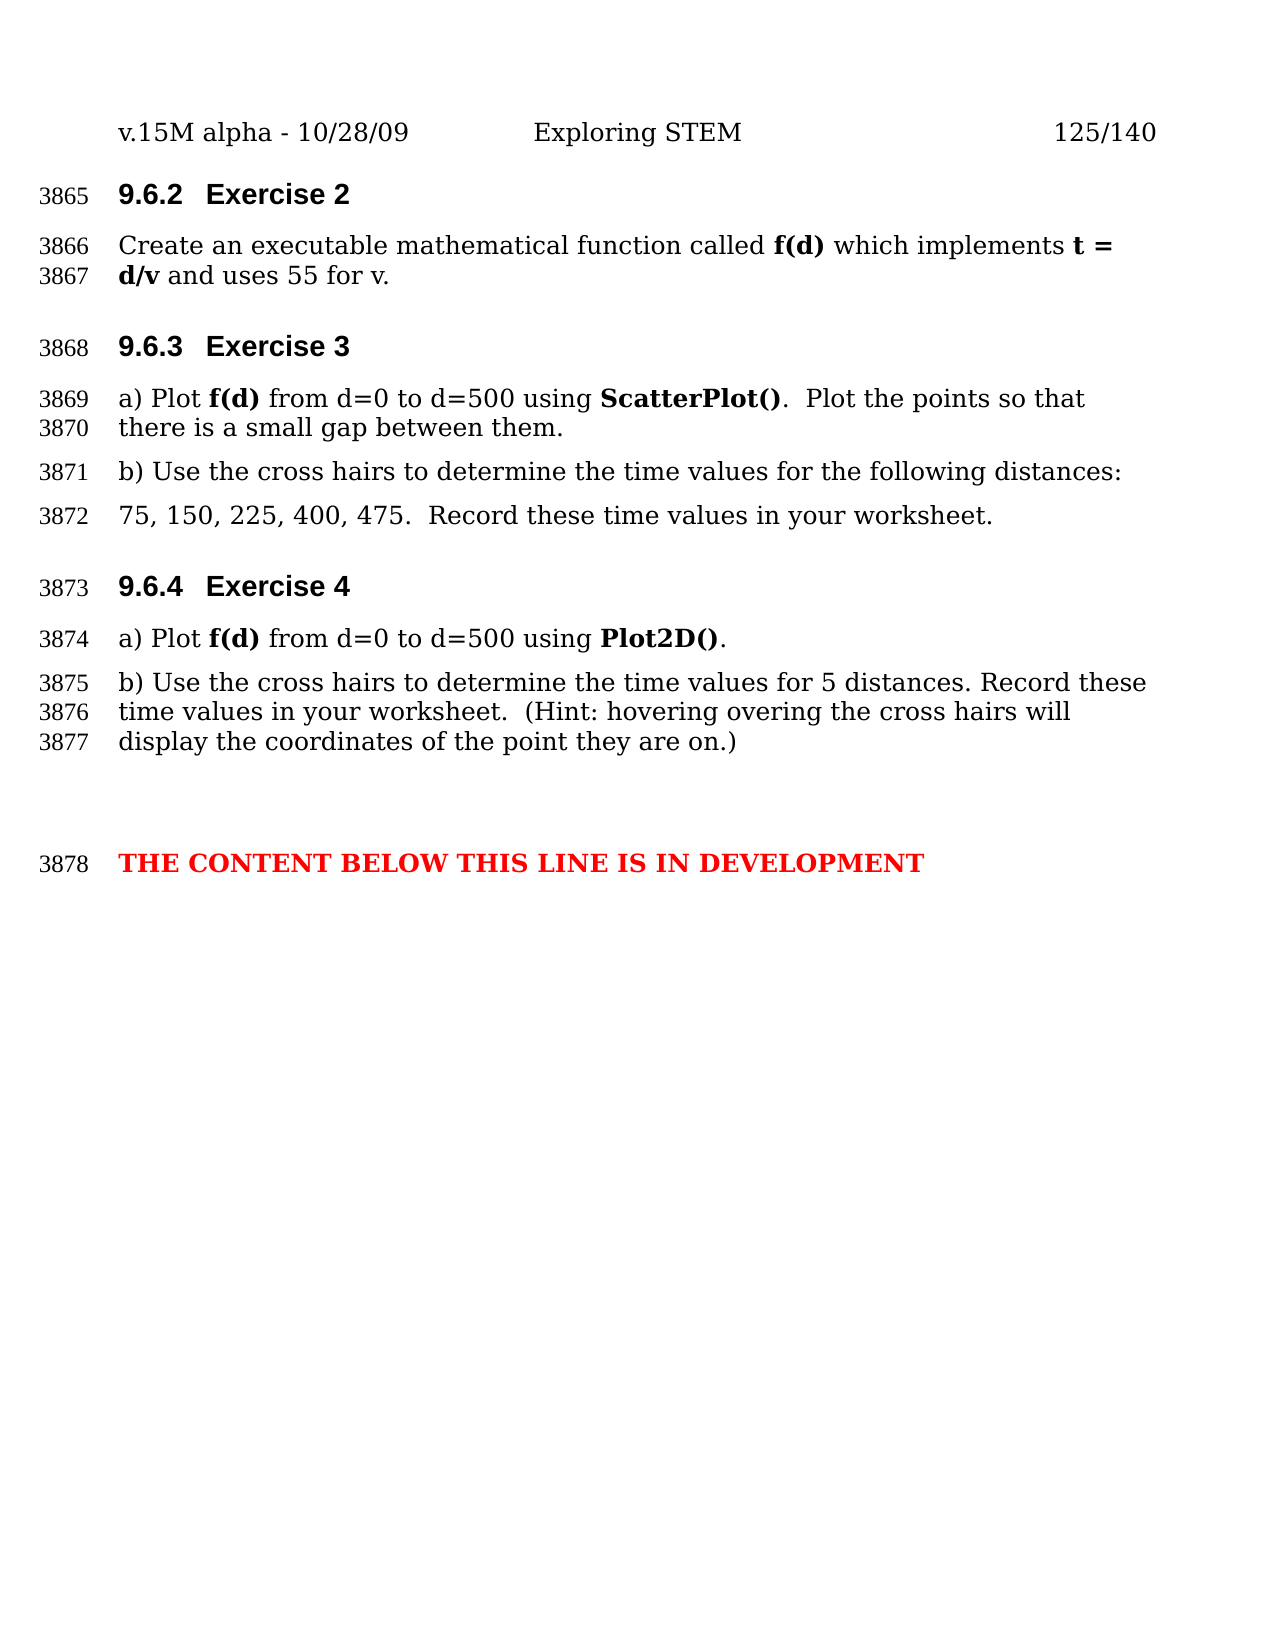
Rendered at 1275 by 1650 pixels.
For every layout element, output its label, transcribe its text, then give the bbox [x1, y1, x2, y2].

text b) Use the cross hairs to determine the time values for 5 distances. Record these time values in your worksheet. (Hint: hovering overing the cross hairs will display the coordinates of the point they are on.) [118, 668, 1157, 756]
subtitle Exercise 4 [118, 569, 1157, 603]
subtitle Exercise 2 [118, 177, 1157, 210]
text THE CONTENT BELOW THIS LINE IS IN DEVELOPMENT [118, 849, 1157, 878]
text 75, 150, 225, 400, 475. Record these time values in your worksheet. [118, 501, 1157, 530]
text a) Plot f(d) from d=0 to d=500 using Plot2D(). [118, 624, 1157, 653]
text a) Plot f(d) from d=0 to d=500 using ScatterPlot(). Plot the points so that there is a small gap between them. [118, 383, 1157, 442]
text b) Use the cross hairs to determine the time values for the following distances: [118, 457, 1157, 486]
subtitle Exercise 3 [118, 329, 1157, 363]
text Create an executable mathematical function called f(d) which implements t = d/v and uses 55 for v. [118, 231, 1157, 290]
